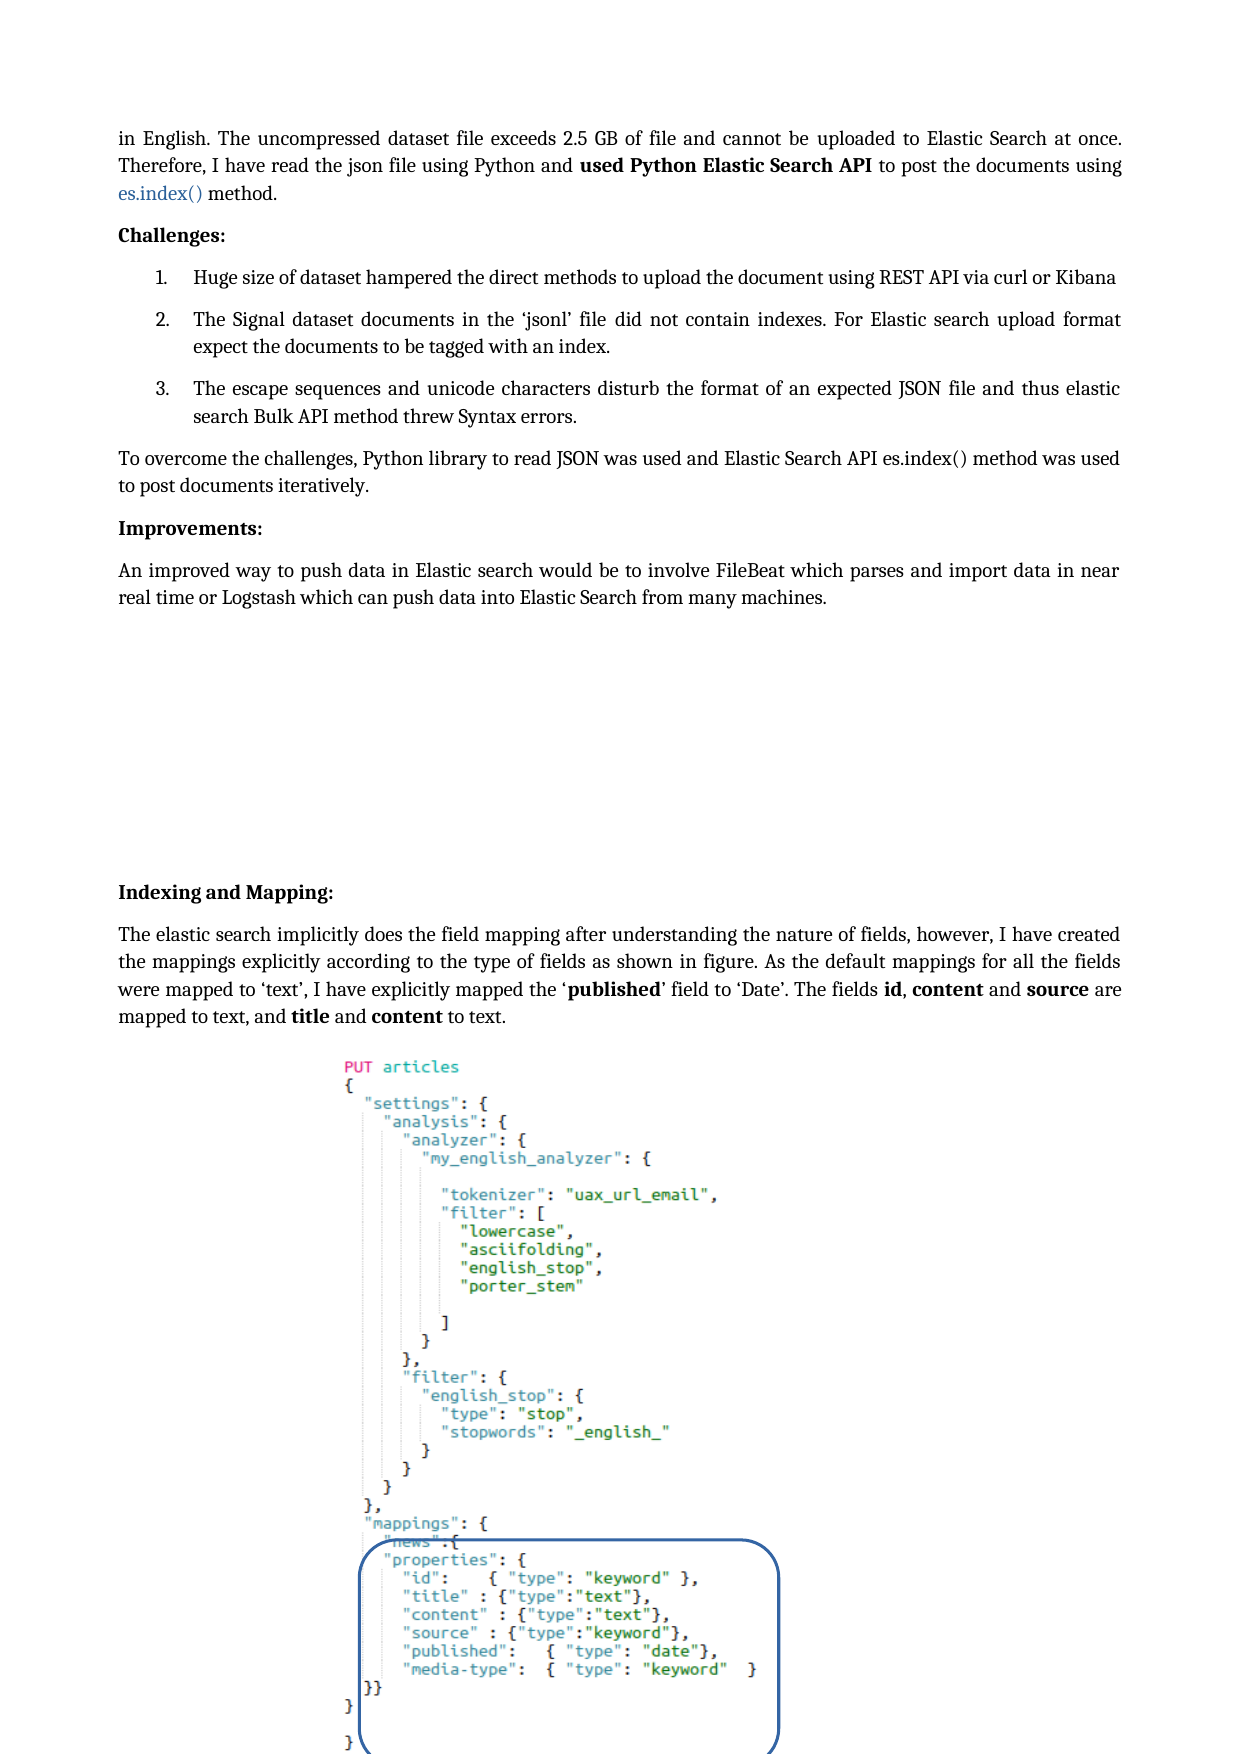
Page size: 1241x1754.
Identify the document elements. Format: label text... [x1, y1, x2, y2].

list Huge size of dataset hampered the direct methods to upload the document using REST API via curl or Kibana [156, 265, 1122, 289]
text An improved way to push data in Elastic search would be to involve FileBeat which parses and import data in near real time or Logstash which can push data into Elastic Search from many machines. [118, 558, 1122, 610]
picture [343, 1047, 897, 1754]
picture [361, 1542, 777, 1754]
text in English. The uncompressed dataset file exceeds 2.5 GB of file and cannot be uploaded to Elastic Search at once. Therefore, I have read the json file using Python and used Python Elastic Search API to post the documents using es.index() method. [118, 126, 1122, 205]
list The escape sequences and unicode characters disturb the format of an expected JSON file and thus elastic search Bulk API method threw Syntax errors. [156, 377, 1122, 428]
list The Signal dataset documents in the ‘jsonl’ file did not contain indexes. For Elastic search upload format expect the documents to be tagged with an index. [156, 307, 1122, 359]
text Improvements: [118, 516, 1122, 540]
text Indexing and Mapping: [118, 880, 1122, 904]
list To overcome the challenges, Python library to read JSON was used and Elastic Search API es.index() method was used to post documents iteratively. [118, 447, 1122, 498]
text The elastic search implicitly does the field mapping after understanding the nature of fields, however, I have created the mappings explicitly according to the type of fields as shown in figure. As the default mappings for all the fields were mapped to ‘text’, I have explicitly mapped the ‘published’ field to ‘Date’. The fields id, content and source are mapped to text, and title and content to text. [118, 922, 1122, 1029]
text Challenges: [118, 223, 1122, 247]
